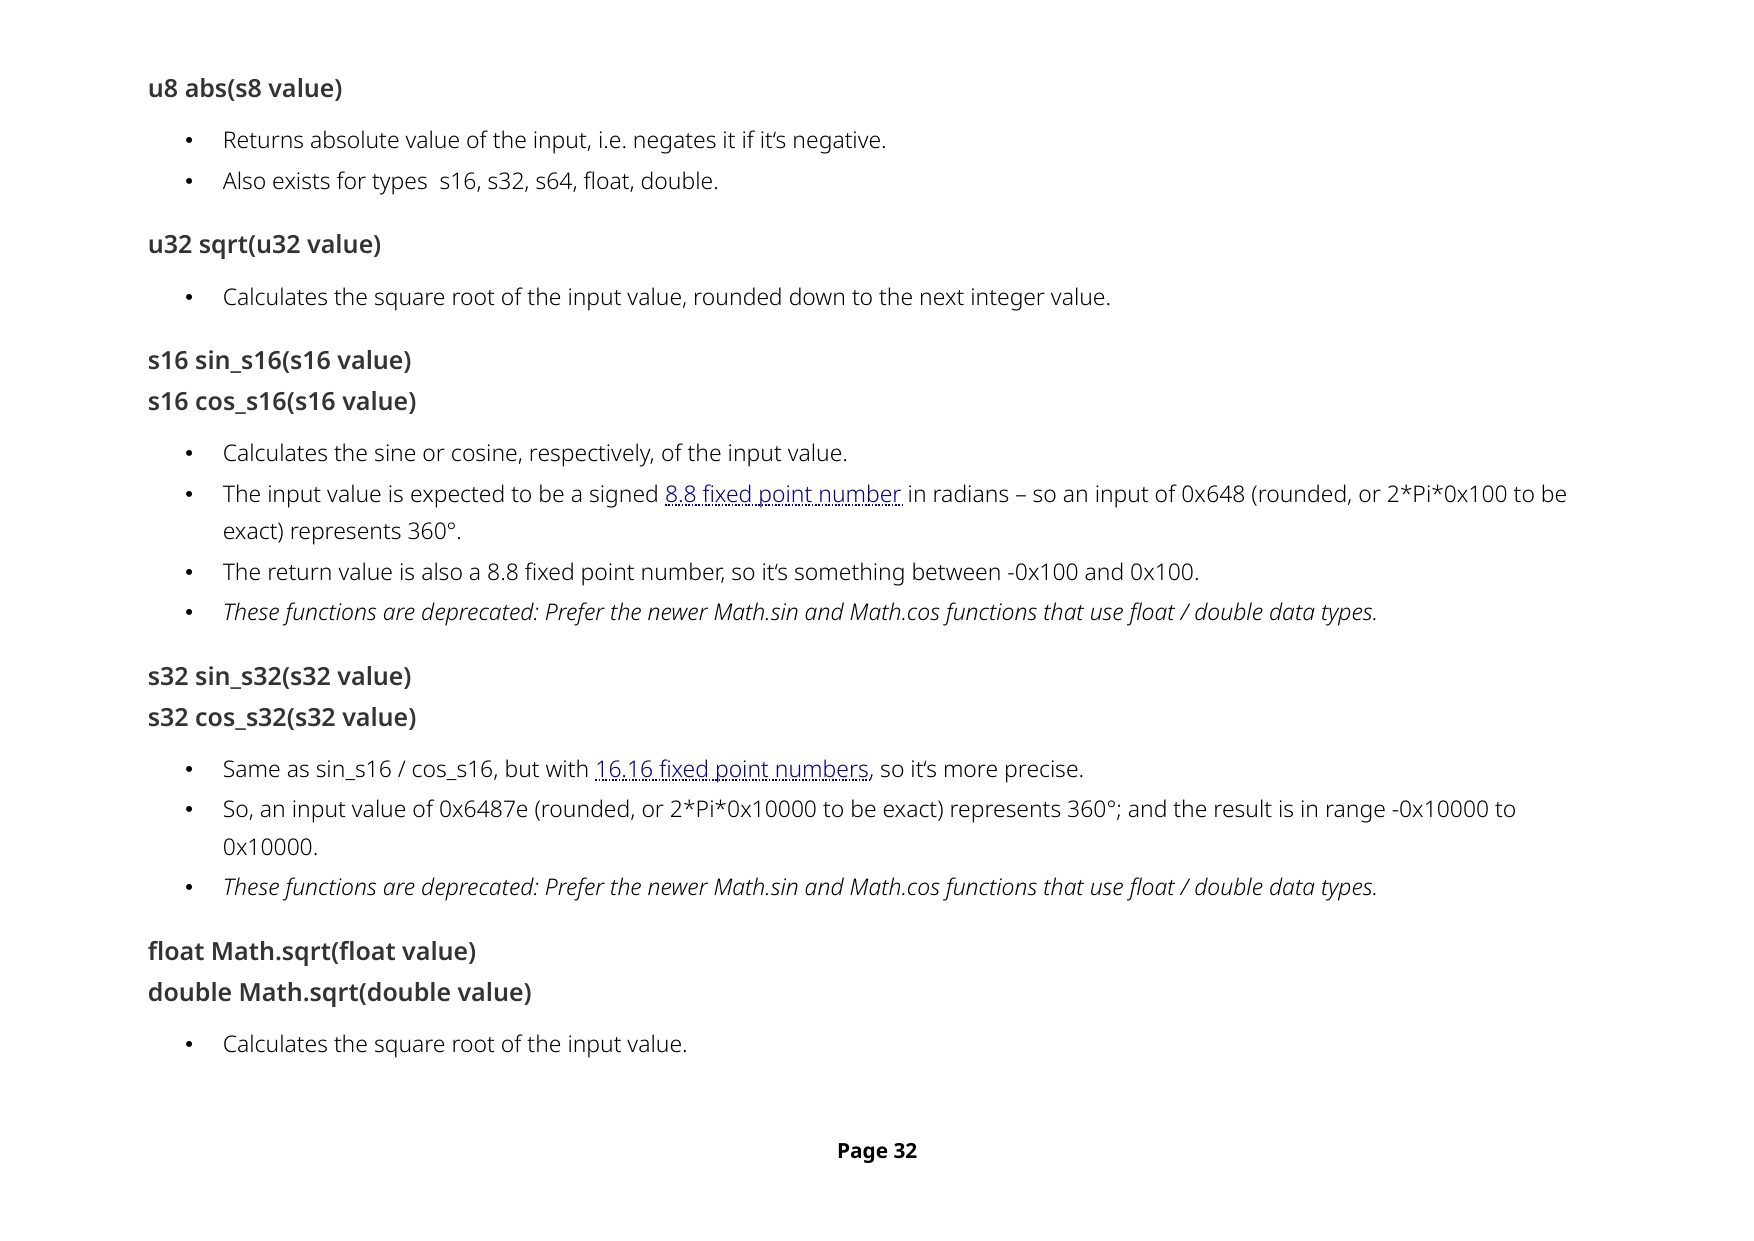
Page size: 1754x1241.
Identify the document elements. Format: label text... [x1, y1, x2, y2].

list Also exists for types s16, s32, s64, float, double. [185, 164, 1606, 196]
list These functions are deprecated: Prefer the newer Math.sin and Math.cos functions that use float / double data types. [185, 871, 1606, 902]
subtitle s16 sin_s16(s16 value) s16 cos_s16(s16 value) [148, 343, 1606, 418]
list Calculates the square root of the input value. [185, 1027, 1606, 1059]
subtitle u32 sqrt(u32 value) [148, 227, 1606, 261]
list So, an input value of 0x6487e (rounded, or 2*Pi*0x10000 to be exact) represents 360°; and the result is in range -0x10000 to 0x10000. [185, 793, 1606, 862]
list Returns absolute value of the input, i.e. negates it if it‘s negative. [185, 124, 1606, 155]
subtitle float Math.sqrt(float value) double Math.sqrt(double value) [148, 933, 1606, 1008]
list The return value is also a 8.8 fixed point number, so it‘s something between -0x100 and 0x100. [185, 555, 1606, 587]
subtitle u8 abs(s8 value) [148, 71, 1606, 105]
list Calculates the sine or cosine, respectively, of the input value. [185, 437, 1606, 468]
subtitle s32 sin_s32(s32 value) s32 cos_s32(s32 value) [148, 658, 1606, 733]
list The input value is expected to be a signed 8.8 fixed point number in radians – so an input of 0x648 (rounded, or 2*Pi*0x100 to be exact) represents 360°. [185, 477, 1606, 546]
list Calculates the square root of the input value, rounded down to the next integer value. [185, 280, 1606, 312]
list Same as sin_s16 / cos_s16, but with 16.16 fixed point numbers, so it‘s more precise. [185, 752, 1606, 784]
list These functions are deprecated: Prefer the newer Math.sin and Math.cos functions that use float / double data types. [185, 596, 1606, 627]
